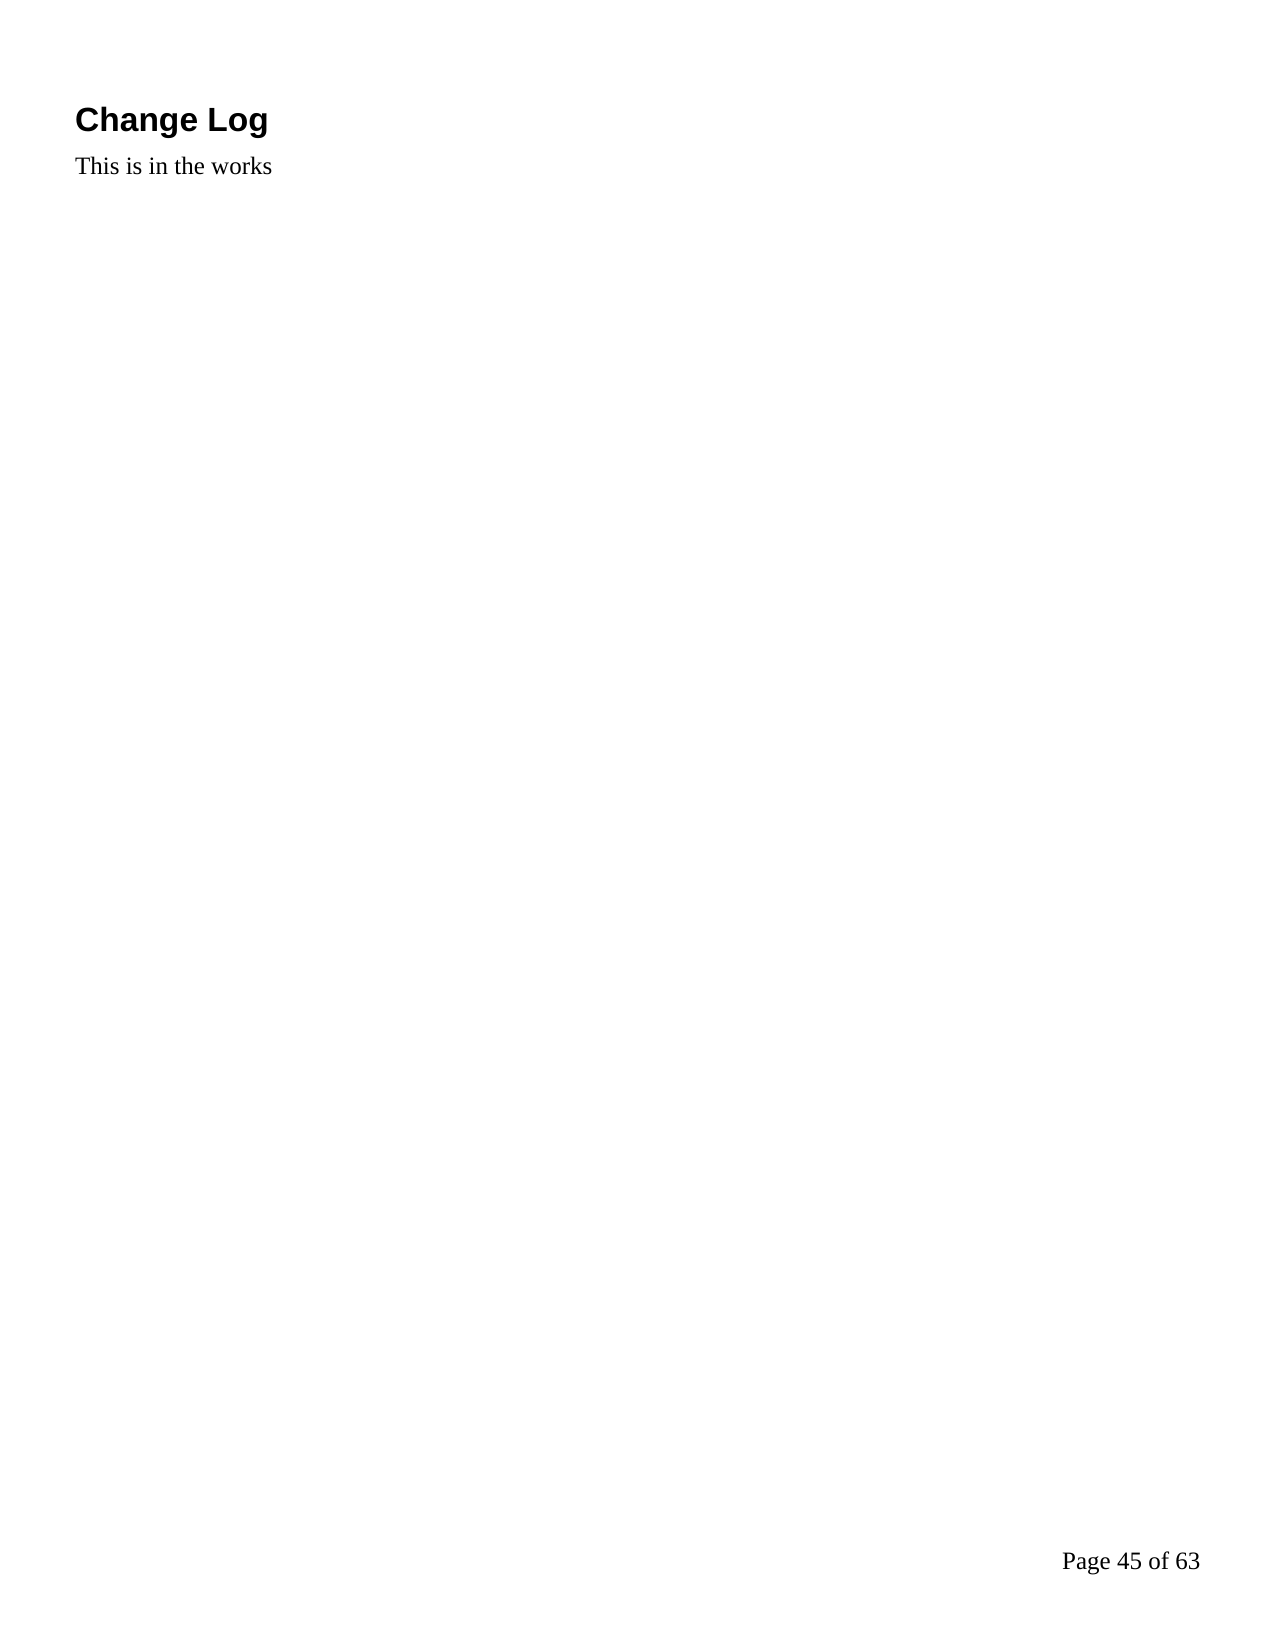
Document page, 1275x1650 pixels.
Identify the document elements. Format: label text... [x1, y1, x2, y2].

text This is in the works [75, 151, 1200, 180]
subtitle Change Log [75, 100, 1200, 139]
